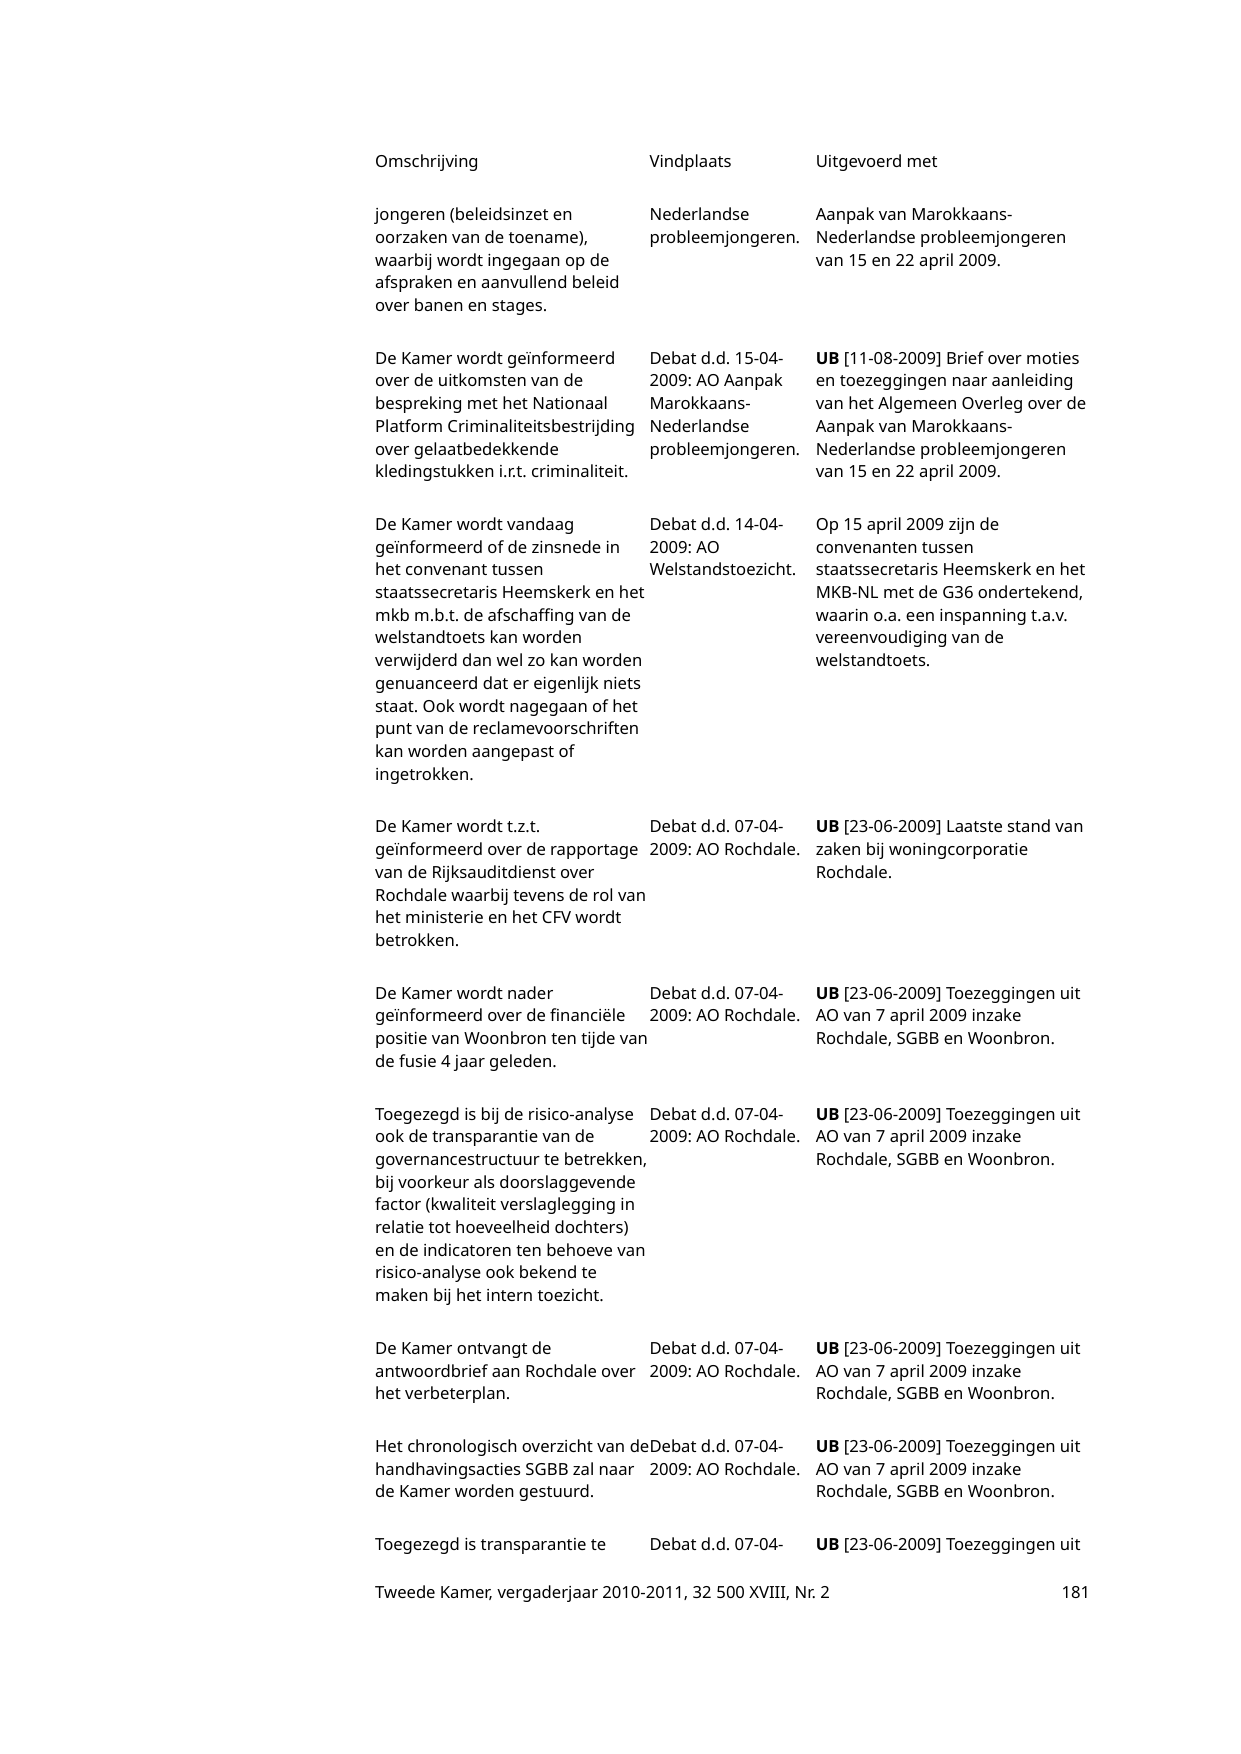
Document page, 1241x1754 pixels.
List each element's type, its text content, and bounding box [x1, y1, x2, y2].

table_cell Debat d.d. 07-04-2009: AO Rochdale. [649, 1336, 816, 1434]
table_cell Nederlandse probleemjongeren. [649, 203, 816, 346]
table_cell UB [23-06-2009] Toezeggingen uit AO van 7 april 2009 inzake Rochdale, SGBB en Woonbron. [816, 1435, 1090, 1533]
table_cell Aanpak van Marokkaans-Nederlandse probleemjongeren van 15 en 22 april 2009. [816, 203, 1090, 346]
table_cell UB [23-06-2009] Toezeggingen uit [816, 1533, 1090, 1555]
table_cell Debat d.d. 07-04-2009: AO Rochdale. [649, 1102, 816, 1336]
table_cell UB [23-06-2009] Laatste stand van zaken bij woningcorporatie Rochdale. [816, 815, 1090, 981]
table_header Uitgevoerd met [816, 150, 1090, 203]
table_cell UB [23-06-2009] Toezeggingen uit AO van 7 april 2009 inzake Rochdale, SGBB en Woonbron. [816, 1102, 1090, 1336]
table_cell Het chronologisch overzicht van de handhavingsacties SGBB zal naar de Kamer worden gestuurd. [375, 1435, 649, 1533]
table_cell Toegezegd is bij de risico-analyse ook de transparantie van de governancestructuur te betrekken, bij voorkeur als doorslaggevende factor (kwaliteit verslaglegging in relatie tot hoeveelheid dochters) en de indicatoren ten behoeve van risico-analyse ook bekend te maken bij het intern toezicht. [375, 1102, 649, 1336]
table_cell UB [11-08-2009] Brief over moties en toezeggingen naar aanleiding van het Algemeen Overleg over de Aanpak van Marokkaans-Nederlandse probleemjongeren van 15 en 22 april 2009. [816, 346, 1090, 512]
table_cell Op 15 april 2009 zijn de convenanten tussen staatssecretaris Heemskerk en het MKB-NL met de G36 ondertekend, waarin o.a. een inspanning t.a.v. vereenvoudiging van de welstandtoets. [816, 513, 1090, 815]
table_cell Debat d.d. 07-04- [649, 1533, 816, 1555]
table_cell Debat d.d. 07-04-2009: AO Rochdale. [649, 981, 816, 1102]
table_cell UB [23-06-2009] Toezeggingen uit AO van 7 april 2009 inzake Rochdale, SGBB en Woonbron. [816, 981, 1090, 1102]
table_cell De Kamer ontvangt de antwoordbrief aan Rochdale over het verbeterplan. [375, 1336, 649, 1434]
table_header Omschrijving [375, 150, 649, 203]
table_cell Toegezegd is transparantie te [375, 1533, 649, 1555]
table_cell Debat d.d. 14-04-2009: AO Welstandstoezicht. [649, 513, 816, 815]
table_cell De Kamer wordt geïnformeerd over de uitkomsten van de bespreking met het Nationaal Platform Criminaliteitsbestrijding over gelaatbedekkende kledingstukken i.r.t. criminaliteit. [375, 346, 649, 512]
table_cell De Kamer wordt t.z.t. geïnformeerd over de rapportage van de Rijksauditdienst over Rochdale waarbij tevens de rol van het ministerie en het CFV wordt betrokken. [375, 815, 649, 981]
table_cell Debat d.d. 15-04-2009: AO Aanpak Marokkaans-Nederlandse probleemjongeren. [649, 346, 816, 512]
table_cell De Kamer wordt nader geïnformeerd over de financiële positie van Woonbron ten tijde van de fusie 4 jaar geleden. [375, 981, 649, 1102]
table_cell Debat d.d. 07-04-2009: AO Rochdale. [649, 1435, 816, 1533]
table_cell UB [23-06-2009] Toezeggingen uit AO van 7 april 2009 inzake Rochdale, SGBB en Woonbron. [816, 1336, 1090, 1434]
table_cell De Kamer wordt vandaag geïnformeerd of de zinsnede in het convenant tussen staatssecretaris Heemskerk en het mkb m.b.t. de afschaffing van de welstandtoets kan worden verwijderd dan wel zo kan worden genuanceerd dat er eigenlijk niets staat. Ook wordt nagegaan of het punt van de reclamevoorschriften kan worden aangepast of ingetrokken. [375, 513, 649, 815]
table_cell jongeren (beleidsinzet en oorzaken van de toename), waarbij wordt ingegaan op de afspraken en aanvullend beleid over banen en stages. [375, 203, 649, 346]
table_header Vindplaats [649, 150, 816, 203]
table_cell Debat d.d. 07-04-2009: AO Rochdale. [649, 815, 816, 981]
